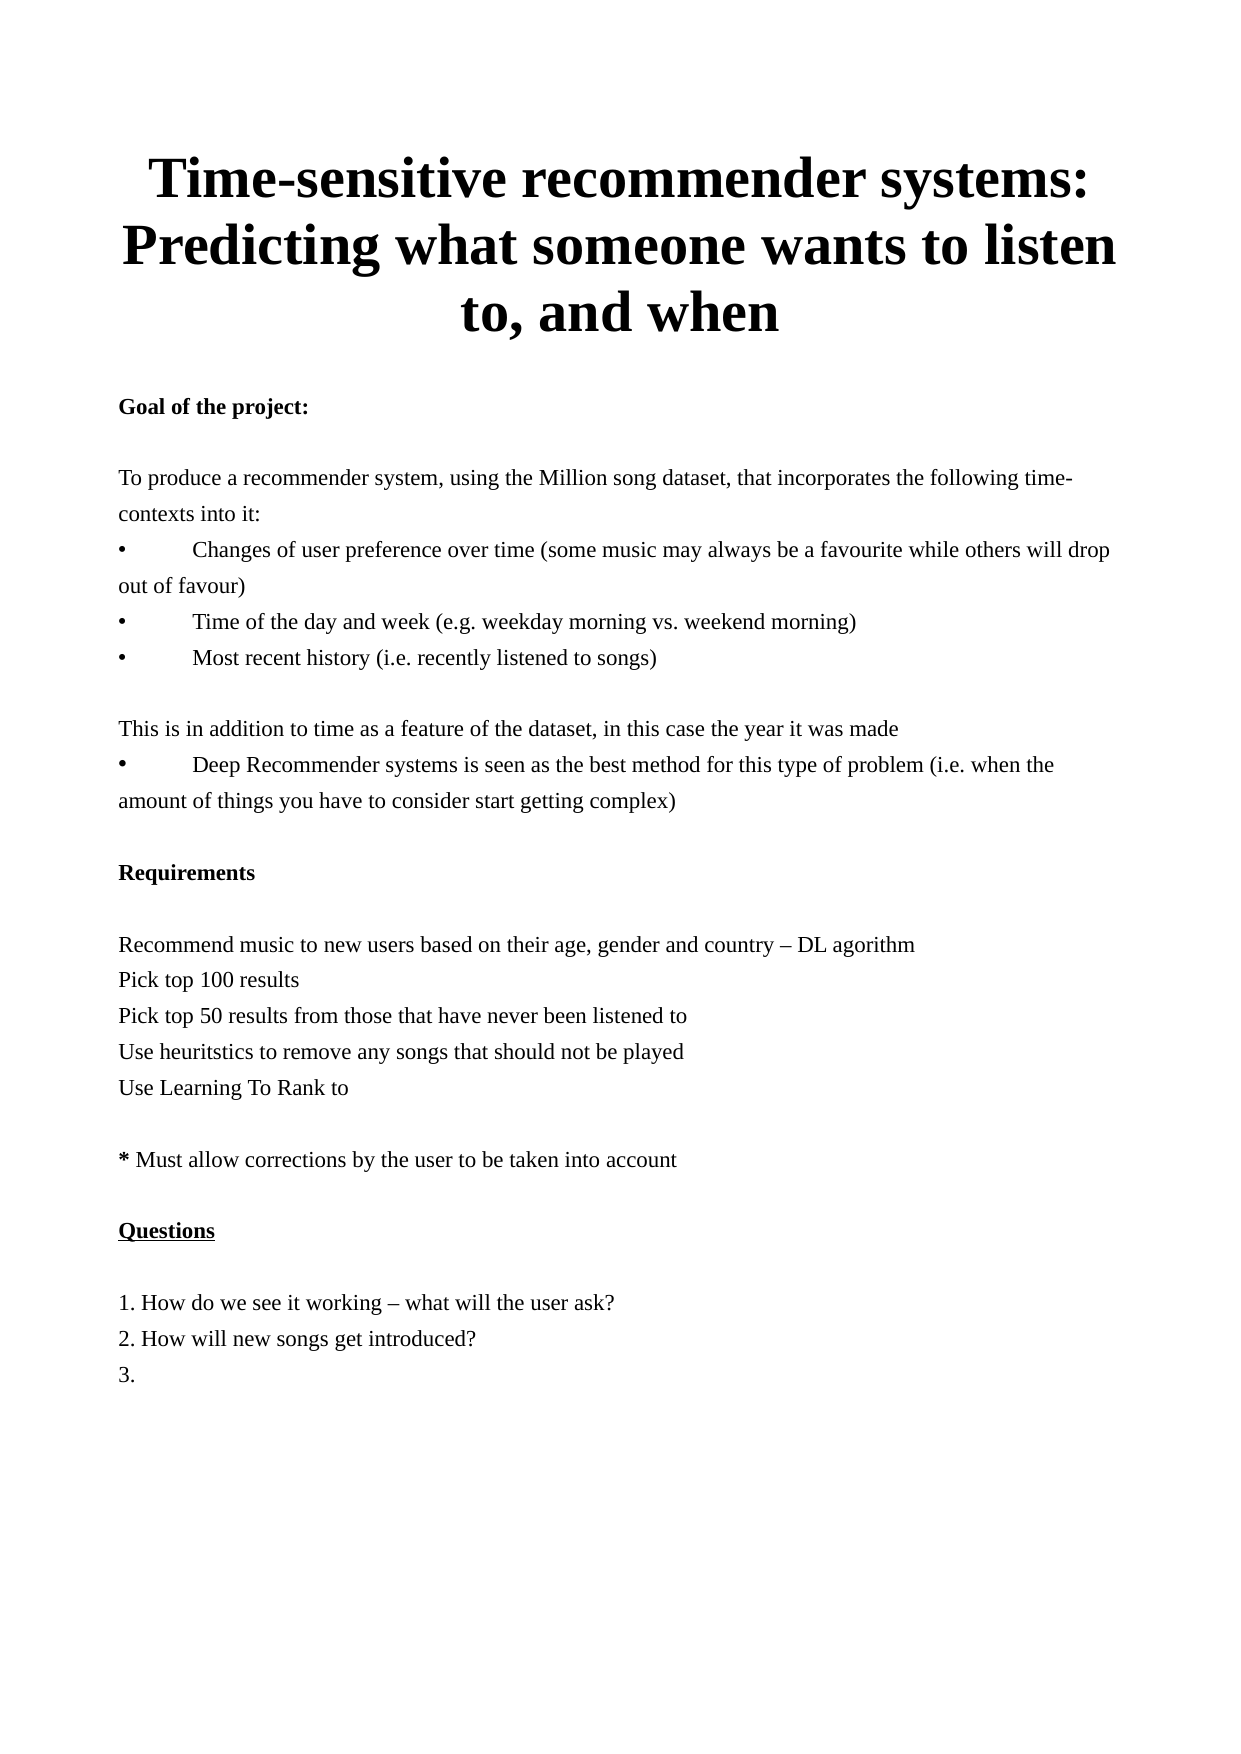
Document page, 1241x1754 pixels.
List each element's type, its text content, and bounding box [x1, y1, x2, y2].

text Questions [118, 1217, 1122, 1244]
list Changes of user preference over time (some music may always be a favourite while others will drop out of favour) [118, 536, 1122, 598]
text Goal of the project: [118, 393, 1122, 419]
title Time-sensitive recommender systems: Predicting what someone wants to listen to, and when [118, 143, 1122, 344]
text 2. How will new songs get introduced? [118, 1325, 1122, 1351]
text To produce a recommender system, using the Million song dataset, that incorporates the following time-contexts into it: [118, 464, 1122, 527]
text * Must allow corrections by the user to be taken into account [118, 1146, 1122, 1172]
list Most recent history (i.e. recently listened to songs) [118, 643, 1122, 670]
text This is in addition to time as a feature of the dataset, in this case the year it was made [118, 715, 1122, 742]
text Use Learning To Rank to [118, 1074, 1122, 1100]
list Time of the day and week (e.g. weekday morning vs. weekend morning) [118, 608, 1122, 634]
text Pick top 50 results from those that have never been listened to [118, 1002, 1122, 1029]
text Use heuritstics to remove any songs that should not be played [118, 1038, 1122, 1064]
list Deep Recommender systems is seen as the best method for this type of problem (i.e. when the amount of things you have to consider start getting complex) [118, 751, 1122, 814]
text Requirements [118, 859, 1122, 885]
text Pick top 100 results [118, 966, 1122, 993]
text 3. [118, 1361, 1122, 1387]
text 1. How do we see it working – what will the user ask? [118, 1289, 1122, 1315]
text Recommend music to new users based on their age, gender and country – DL agorithm [118, 931, 1122, 957]
